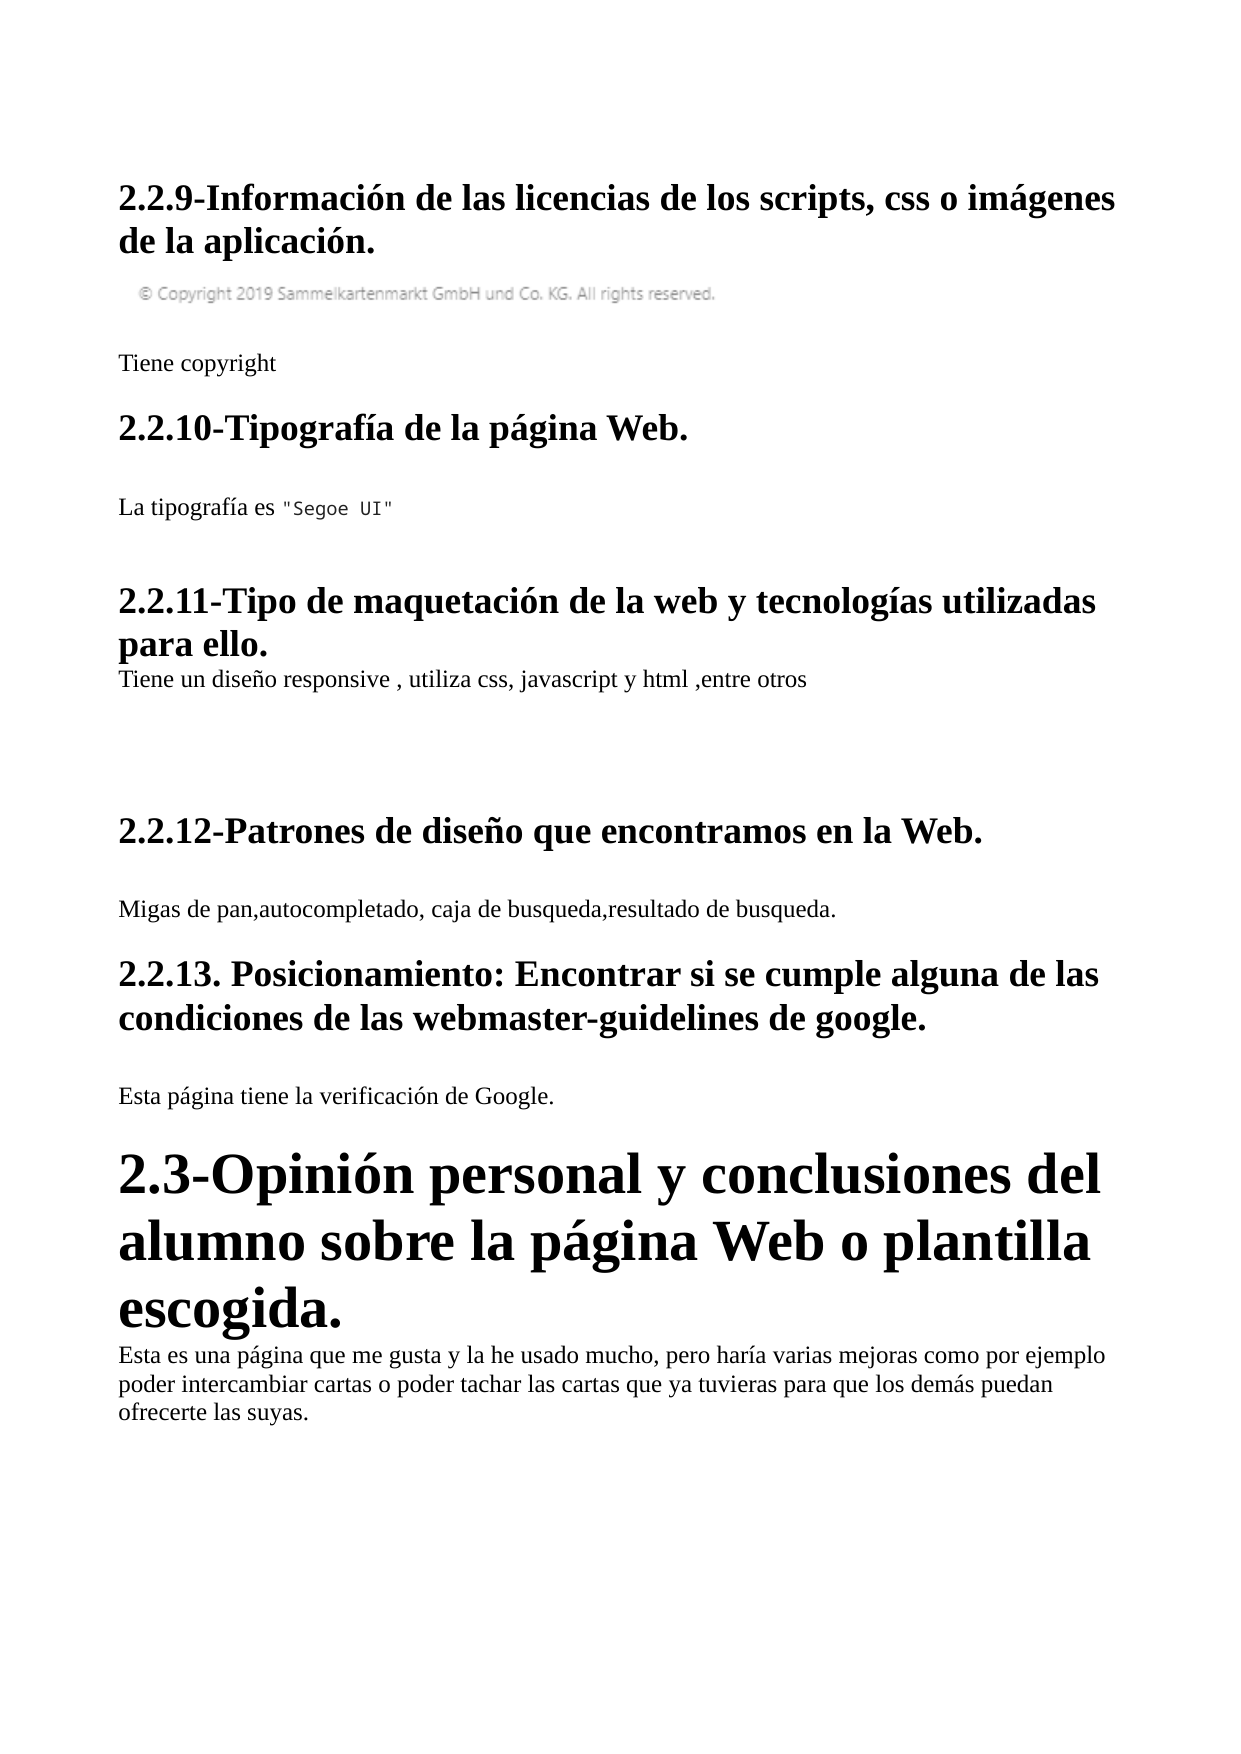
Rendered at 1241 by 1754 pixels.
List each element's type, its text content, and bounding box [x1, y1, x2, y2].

text Tiene copyright [118, 348, 1122, 377]
text 2.2.12-Patrones de diseño que encontramos en la Web. [118, 808, 1122, 851]
text La tipografía es "Segoe UI" [118, 492, 1122, 521]
text escogida. [118, 1273, 1122, 1340]
text Esta página tiene la verificación de Google. [118, 1081, 1122, 1110]
picture [121, 265, 744, 324]
text 2.2.13. Posicionamiento: Encontrar si se cumple alguna de las condiciones de las webmaster-guidelines de google. [118, 952, 1122, 1038]
text 2.2.11-Tipo de maquetación de la web y tecnologías utilizadas para ello. [118, 578, 1122, 664]
text Migas de pan,autocompletado, caja de busqueda,resultado de busqueda. [118, 894, 1122, 923]
text Esta es una página que me gusta y la he usado mucho, pero haría varias mejoras como por ejemplo poder intercambiar cartas o poder tachar las cartas que ya tuvieras para que los demás puedan ofrecerte las suyas. [118, 1340, 1122, 1426]
text 2.3-Opinión personal y conclusiones del alumno sobre la página Web o plantilla [118, 1139, 1122, 1273]
text 2.2.9-Información de las licencias de los scripts, css o imágenes de la aplicación. [118, 176, 1122, 262]
text 2.2.10-Tipografía de la página Web. [118, 406, 1122, 449]
text Tiene un diseño responsive , utiliza css, javascript y html ,entre otros [118, 664, 1122, 693]
